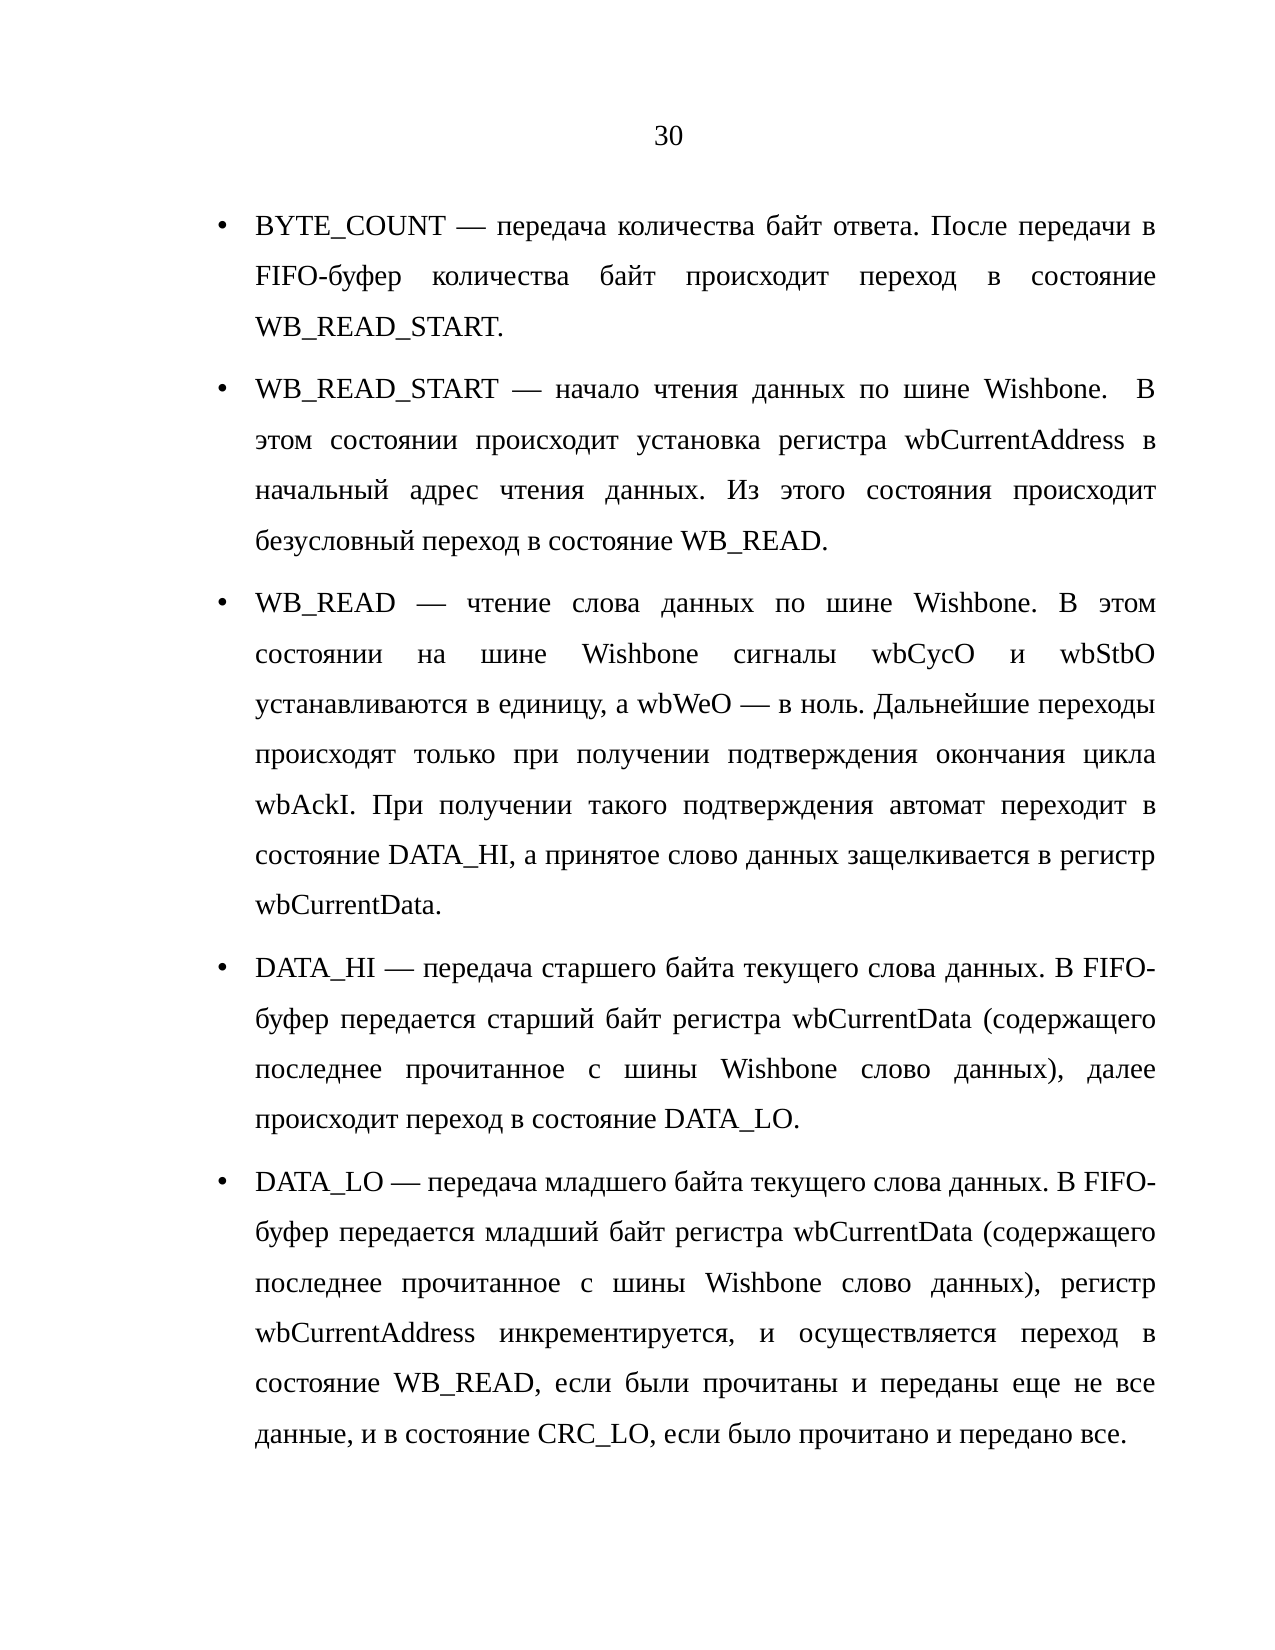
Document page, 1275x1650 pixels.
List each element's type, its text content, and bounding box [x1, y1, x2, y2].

list DATA_HI — передача старшего байта текущего слова данных. В FIFO-буфер передается старший байт регистра wbCurrentData (содержащего последнее прочитанное с шины Wishbone слово данных), далее происходит переход в состояние DATA_LO. [217, 950, 1157, 1135]
list WB_READ_START — начало чтения данных по шине Wishbone. В этом состоянии происходит установка регистра wbCurrentAddress в начальный адрес чтения данных. Из этого состояния происходит безусловный переход в состояние WB_READ. [217, 372, 1157, 556]
list DATA_LO — передача младшего байта текущего слова данных. В FIFO-буфер передается младший байт регистра wbCurrentData (содержащего последнее прочитанное с шины Wishbone слово данных), регистр wbCurrentAddress инкрементируется, и осуществляется переход в состояние WB_READ, если были прочитаны и переданы еще не все данные, и в состояние CRC_LO, если было прочитано и передано все. [217, 1164, 1157, 1449]
list BYTE_COUNT — передача количества байт ответа. После передачи в FIFO-буфер количества байт происходит переход в состояние WB_READ_START. [217, 208, 1157, 342]
list WB_READ — чтение слова данных по шине Wishbone. В этом состоянии на шине Wishbone сигналы wbCycO и wbStbO устанавливаются в единицу, а wbWeO — в ноль. Дальнейшие переходы происходят только при получении подтверждения окончания цикла wbAckI. При получении такого подтверждения автомат переходит в состояние DATA_HI, а принятое слово данных защелкивается в регистр wbCurrentData. [217, 586, 1157, 921]
